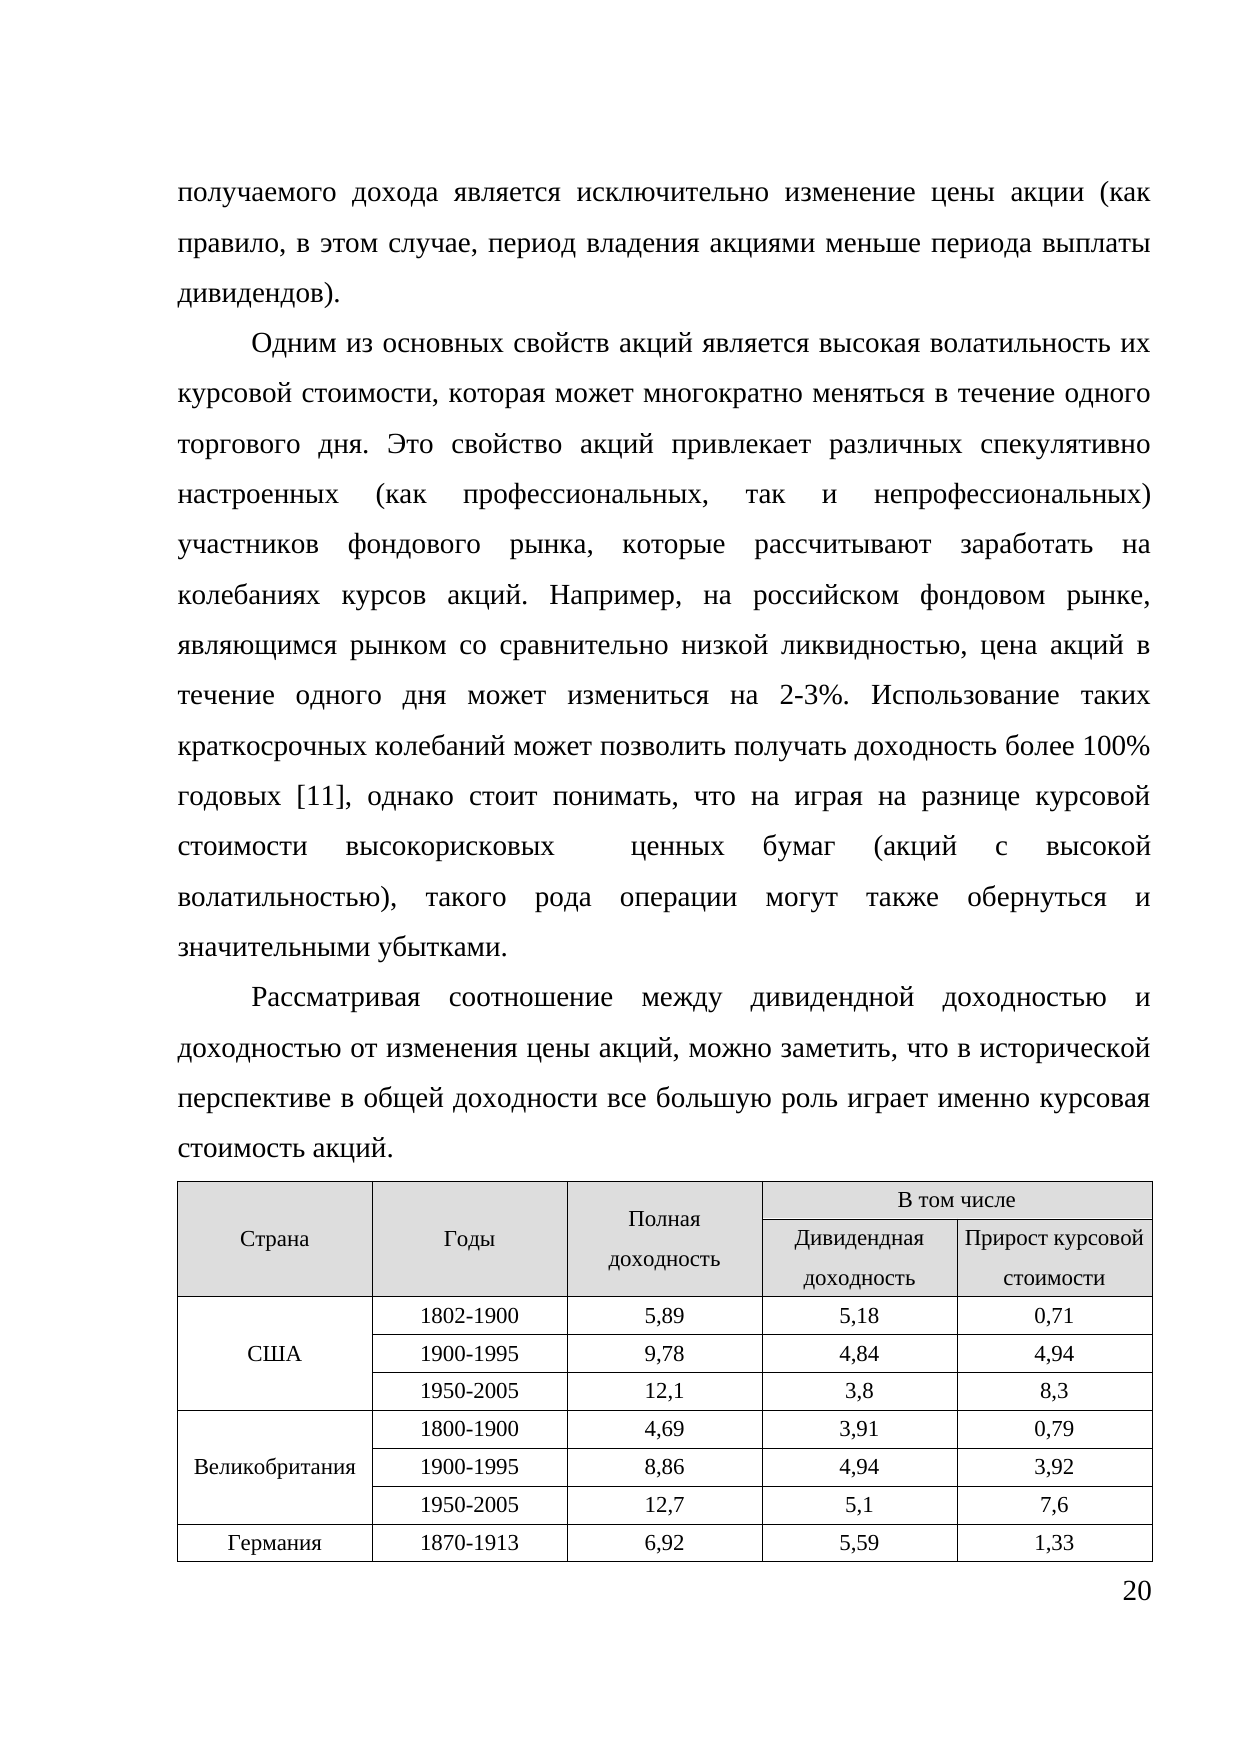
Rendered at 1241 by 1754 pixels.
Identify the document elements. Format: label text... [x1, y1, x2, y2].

table_cell 12,7 [568, 1487, 762, 1523]
table_header Полная доходность [568, 1182, 762, 1296]
table_cell 1950-2005 [373, 1373, 567, 1410]
table_cell 8,3 [958, 1373, 1152, 1410]
table_cell 1950-2005 [373, 1487, 567, 1523]
table_cell 5,59 [763, 1525, 957, 1561]
text Рассматривая соотношение между дивидендной доходностью и доходностью от изменения цены акций, можно заметить, что в исторической перспективе в общей доходности все большую роль играет именно курсовая стоимость акций. [177, 979, 1152, 1164]
table_cell 3,91 [763, 1411, 957, 1448]
table_cell 4,94 [763, 1449, 957, 1486]
table_cell 8,86 [568, 1449, 762, 1486]
table_cell 0,71 [958, 1297, 1152, 1334]
table_cell 1900-1995 [373, 1449, 567, 1486]
table_cell 3,92 [958, 1449, 1152, 1486]
table_cell Великобритания [178, 1411, 372, 1523]
table_cell США [178, 1297, 372, 1410]
table_cell 1870-1913 [373, 1525, 567, 1561]
table_cell 4,69 [568, 1411, 762, 1448]
table_cell 4,84 [763, 1335, 957, 1372]
table_cell 3,8 [763, 1373, 957, 1410]
text Одним из основных свойств акций является высокая волатильность их курсовой стоимости, которая может многократно меняться в течение одного торгового дня. Это свойство акций привлекает различных спекулятивно настроенных (как профессиональных, так и непрофессиональных) участников фондового рынка, которые рассчитывают заработать на колебаниях курсов акций. Например, на российском фондовом рынке, являющимся рынком со сравнительно низкой ликвидностью, цена акций в течение одного дня может измениться на 2-3%. Использование таких краткосрочных колебаний может позволить получать доходность более 100% годовых [11], однако стоит понимать, что на играя на разнице курсовой стоимости высокорисковых ценных бумаг (акций с высокой волатильностью), такого рода операции могут также обернуться и значительными убытками. [177, 325, 1152, 963]
table_cell 1,33 [958, 1525, 1152, 1561]
table_cell 0,79 [958, 1411, 1152, 1448]
table_cell 5,1 [763, 1487, 957, 1523]
table_header Страна [178, 1182, 372, 1296]
table_cell 1800-1900 [373, 1411, 567, 1448]
table_cell 5,89 [568, 1297, 762, 1334]
table_cell 1900-1995 [373, 1335, 567, 1372]
table_cell 1802-1900 [373, 1297, 567, 1334]
table_cell 9,78 [568, 1335, 762, 1372]
table_cell Германия [178, 1525, 372, 1561]
table_cell 4,94 [958, 1335, 1152, 1372]
table_header В том числе [763, 1182, 1152, 1218]
table_cell Прирост курсовой стоимости [958, 1220, 1152, 1296]
table_cell 12,1 [568, 1373, 762, 1410]
table_cell 7,6 [958, 1487, 1152, 1523]
table_cell 6,92 [568, 1525, 762, 1561]
table_header Годы [373, 1182, 567, 1296]
text получаемого дохода является исключительно изменение цены акции (как правило, в этом случае, период владения акциями меньше периода выплаты дивидендов). [177, 174, 1152, 308]
table_cell Дивидендная доходность [763, 1220, 957, 1296]
table_cell 5,18 [763, 1297, 957, 1334]
